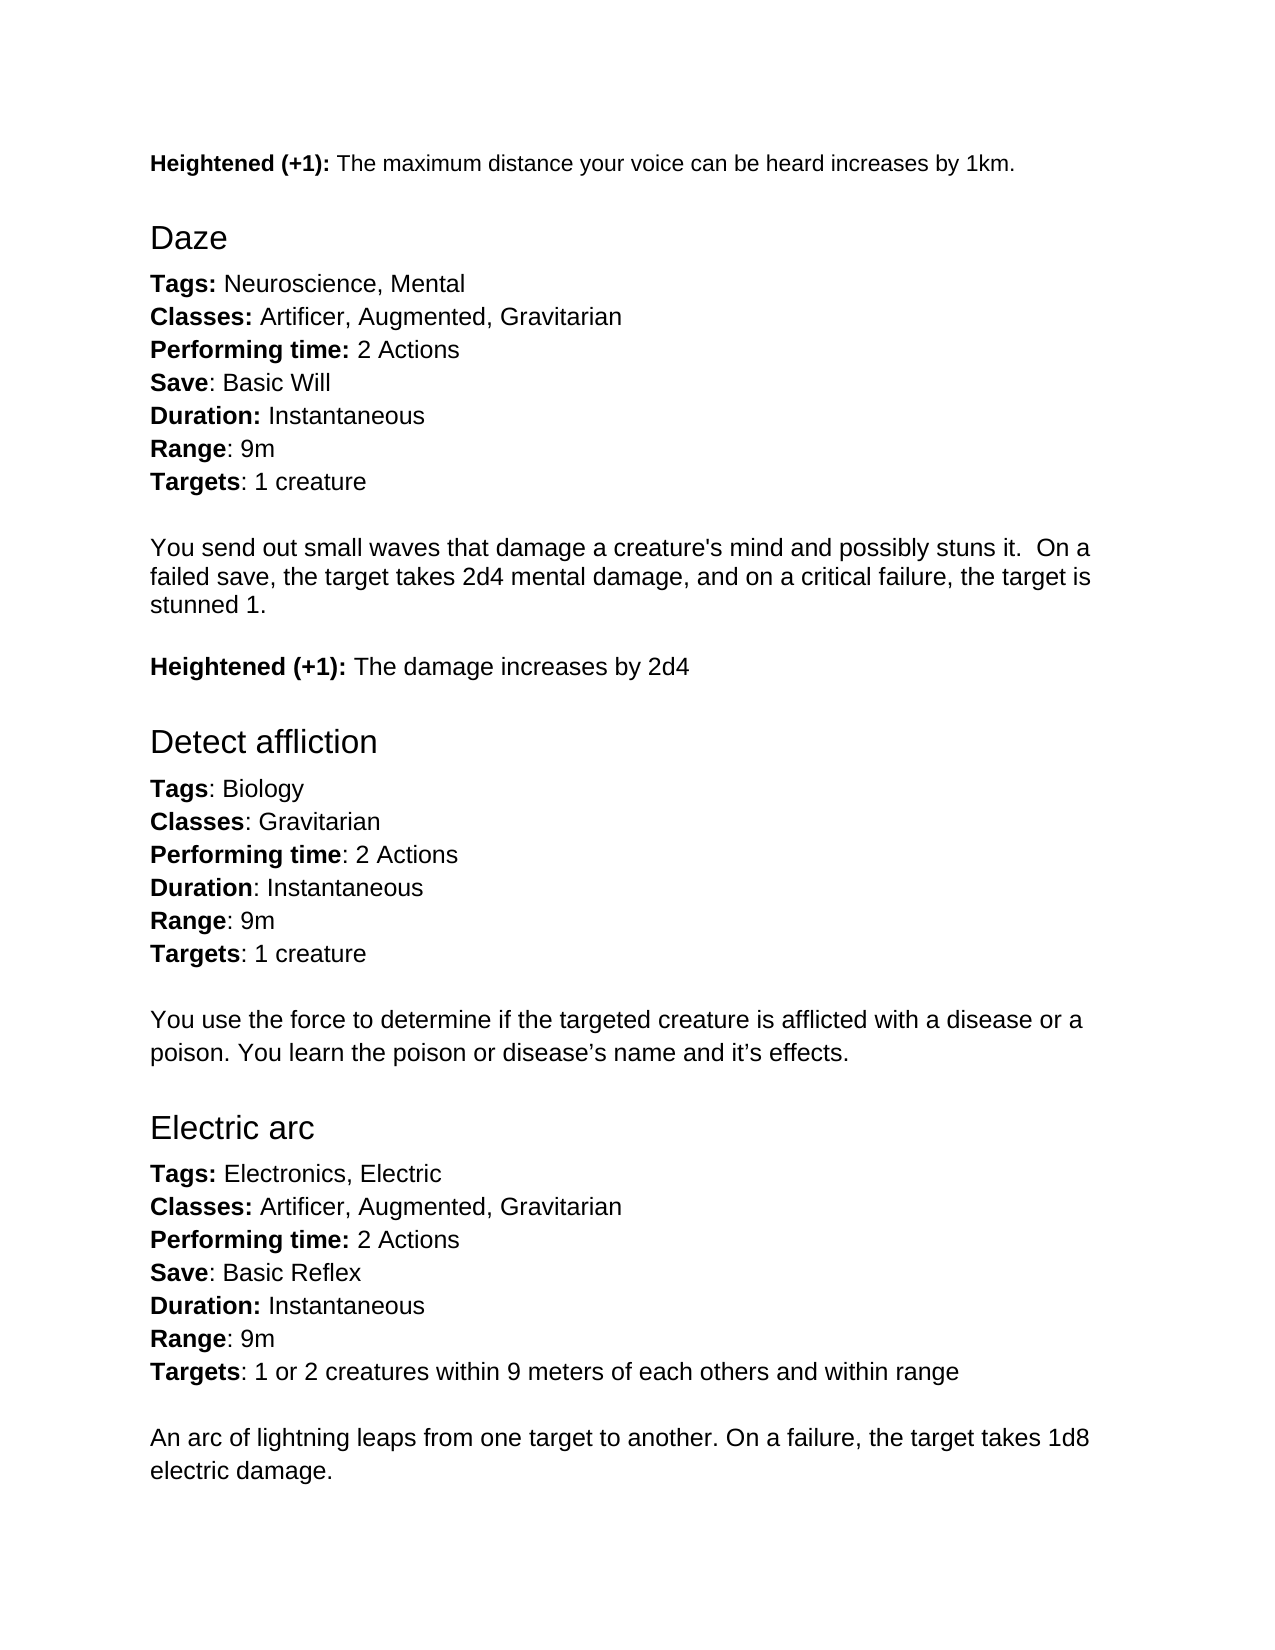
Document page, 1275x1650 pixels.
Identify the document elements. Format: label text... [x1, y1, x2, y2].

text Tags: Electronics, Electric [150, 1159, 1125, 1188]
text Performing time: 2 Actions [150, 1225, 1125, 1254]
text Targets: 1 creature [150, 467, 1125, 496]
subtitle Detect affliction [150, 723, 1125, 761]
text Duration: Instantaneous [150, 1291, 1125, 1320]
text Duration: Instantaneous [150, 401, 1125, 429]
text You use the force to determine if the targeted creature is afflicted with a disease or a poison. You learn the poison or disease’s name and it’s effects. [150, 1005, 1125, 1066]
text Save: Basic Reflex [150, 1258, 1125, 1287]
text Save: Basic Will [150, 368, 1125, 396]
text You send out small waves that damage a creature's mind and possibly stuns it. On a failed save, the target takes 2d4 mental damage, and on a critical failure, the target is stunned 1. [150, 533, 1125, 619]
text Performing time: 2 Actions [150, 839, 1125, 868]
text Classes: Artificer, Augmented, Gravitarian [150, 1192, 1125, 1221]
text An arc of lightning leaps from one target to another. On a failure, the target takes 1d8 electric damage. [150, 1423, 1125, 1485]
text Targets: 1 or 2 creatures within 9 meters of each others and within range [150, 1357, 1125, 1386]
text Heightened (+1): The maximum distance your voice can be heard increases by 1km. [150, 150, 1125, 176]
text Range: 9m [150, 434, 1125, 462]
text Tags: Neuroscience, Mental [150, 269, 1125, 297]
text Classes: Artificer, Augmented, Gravitarian [150, 302, 1125, 330]
subtitle Daze [150, 218, 1125, 256]
text Heightened (+1): The damage increases by 2d4 [150, 652, 1125, 681]
text Duration: Instantaneous [150, 873, 1125, 901]
subtitle Electric arc [150, 1108, 1125, 1147]
text Targets: 1 creature [150, 939, 1125, 967]
text Tags: Biology [150, 773, 1125, 802]
text Range: 9m [150, 906, 1125, 934]
text Classes: Gravitarian [150, 807, 1125, 835]
text Performing time: 2 Actions [150, 335, 1125, 363]
text Range: 9m [150, 1324, 1125, 1353]
